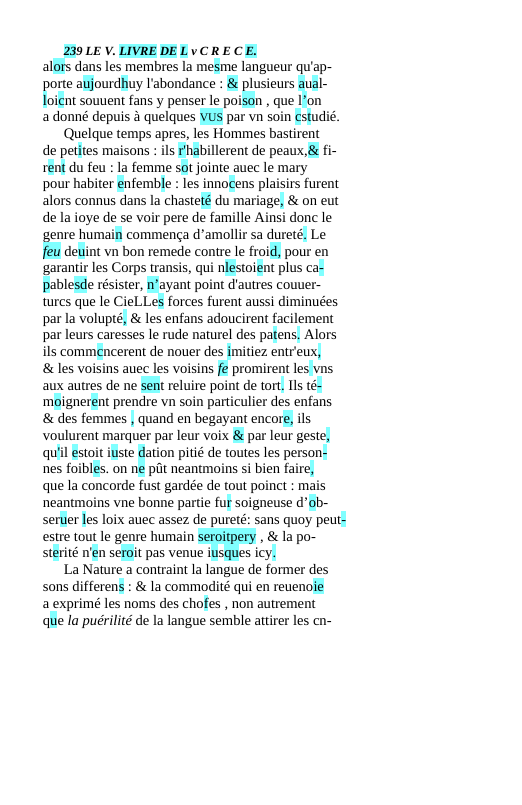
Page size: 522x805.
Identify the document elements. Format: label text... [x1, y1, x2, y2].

text La Nature a contraint la langue de former des sons differens : & la commodité qui en reuenoie a exprimé les noms des chofes , non autrement que la puérilité de la langue semble attirer les cn- [43, 561, 426, 628]
text 239 LE V. LIVRE DE L v C R E C E. alors dans les membres la mesme langueur qu'ap- porte aujourdhuy l'abondance : & plusieurs aual- loicnt souuent fans y penser le poison , que l’on a donné depuis à quelques vus par vn soin cstudié. [43, 43, 426, 125]
text Quelque temps apres, les Hommes bastirent de petites maisons : ils r'habillerent de peaux,& fi- rent du feu : la femme sot jointe auec le mary pour habiter enfemble : les innocens plaisirs furent alors connus dans la chasteté du mariage, & on eut de la ioye de se voir pere de famille Ainsi donc le genre humain commença d’amollir sa dureté. Le feu deuint vn bon remede contre le froid, pour en garantir les Corps transis, qui nlestoient plus ca- pablesde résister, n’ayant point d'autres couuer- turcs que le CieLLes forces furent aussi diminuées par la volupté, & les enfans adoucirent facilement par leurs caresses le rude naturel des patens. Alors ils commcncerent de nouer des imitiez entr'eux, & les voisins auec les voisins fe promirent les vns aux autres de ne sent reluire point de tort. Ils té- moignerent prendre vn soin particulier des enfans & des femmes , quand en begayant encore, ils voulurent marquer par leur voix & par leur geste, qu'il estoit iuste dation pitié de toutes les person- nes foibles. on ne pût neantmoins si bien faire, que la concorde fust gardée de tout poinct : mais neantmoins vne bonne partie fur soigneuse d’ob- seruer les loix auec assez de pureté: sans quoy peut- estre tout le genre humain seroitpery , & la po- sterité n'en seroit pas venue iusques icy. [43, 125, 426, 561]
